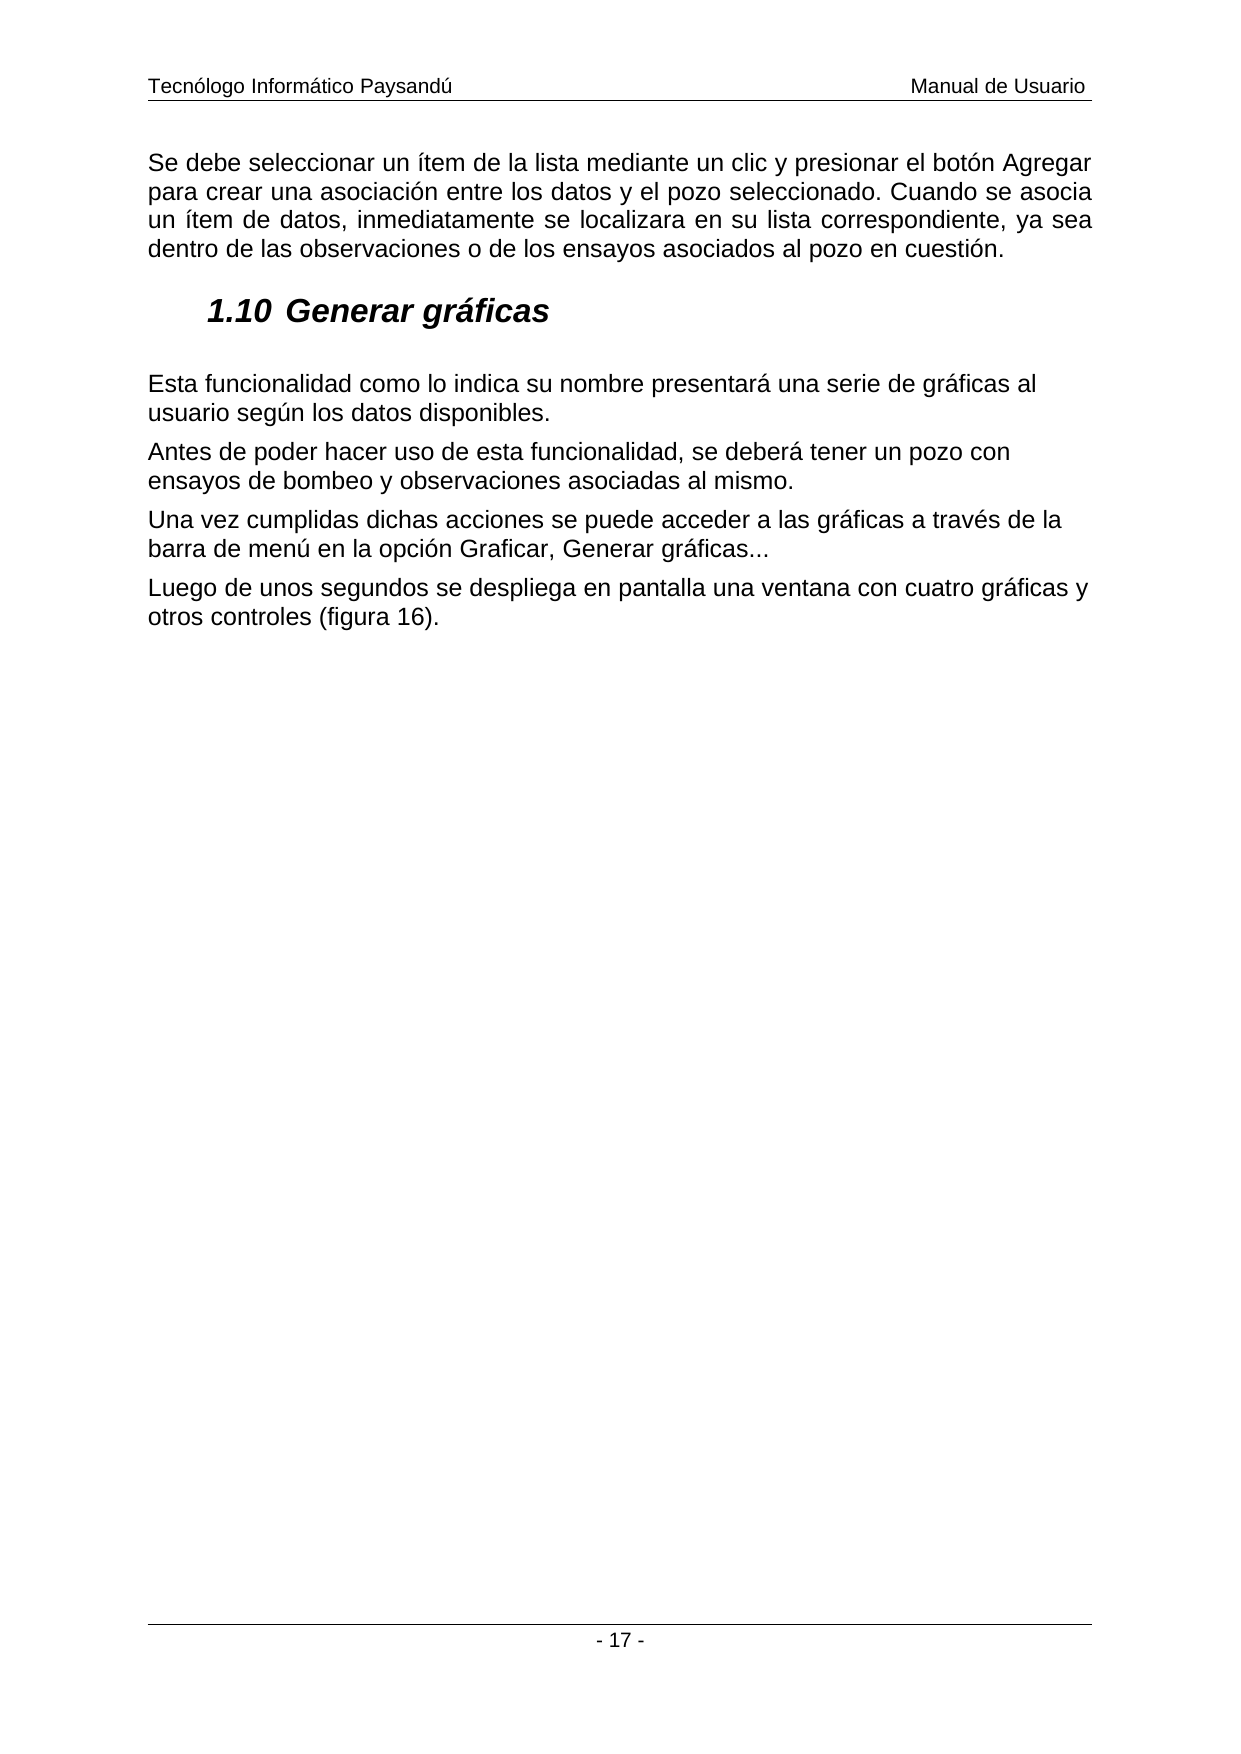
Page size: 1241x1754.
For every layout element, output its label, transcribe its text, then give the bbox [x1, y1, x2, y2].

text Luego de unos segundos se despliega en pantalla una ventana con cuatro gráficas y otros controles (figura 16). [148, 573, 1092, 630]
text Antes de poder hacer uso de esta funcionalidad, se deberá tener un pozo con ensayos de bombeo y observaciones asociadas al mismo. [148, 437, 1092, 494]
text Se debe seleccionar un ítem de la lista mediante un clic y presionar el botón Agregar para crear una asociación entre los datos y el pozo seleccionado. Cuando se asocia un ítem de datos, inmediatamente se localizara en su lista correspondiente, ya sea dentro de las observaciones o de los ensayos asociados al pozo en cuestión. [148, 148, 1092, 263]
text Una vez cumplidas dichas acciones se puede acceder a las gráficas a través de la barra de menú en la opción Graficar, Generar gráficas... [148, 505, 1092, 562]
text Esta funcionalidad como lo indica su nombre presentará una serie de gráficas al usuario según los datos disponibles. [148, 369, 1092, 427]
subtitle Generar gráficas [207, 291, 1092, 330]
